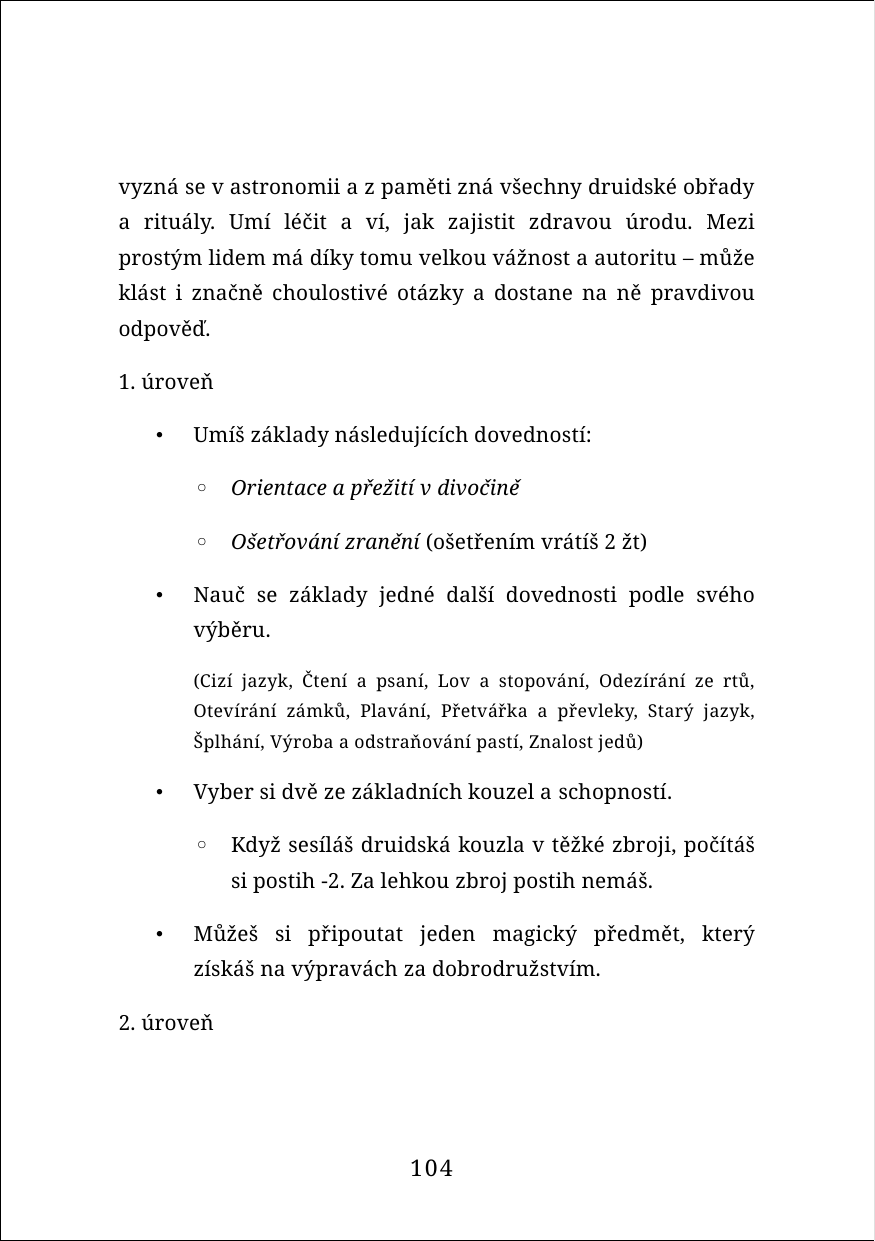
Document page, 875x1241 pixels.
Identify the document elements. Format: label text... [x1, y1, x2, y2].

text vyzná se v astronomii a z paměti zná všechny druidské obřady a rituály. Umí léčit a ví, jak zajistit zdravou úrodu. Mezi prostým lidem má díky tomu velkou vážnost a autoritu – může klást i značně choulostivé otázky a dostane na ně pravdivou odpověď. [118, 172, 756, 342]
list (Cizí jazyk, Čtení a psaní, Lov a stopování, Odezírání ze rtů, Otevírání zámků, Plavání, Přetvářka a převleky, Starý jazyk, Šplhání, Výroba a odstraňování pastí, Znalost jedů) [156, 669, 756, 753]
list Orientace a přežití v divočině [193, 473, 756, 502]
list Umíš základy následujících dovedností: [156, 420, 756, 449]
list Můžeš si připoutat jeden magický předmět, který získáš na výpravách za dobrodružstvím. [156, 919, 756, 983]
list Nauč se základy jedné další dovednosti podle svého výběru. [156, 580, 756, 644]
text 2. úroveň [118, 1008, 756, 1036]
list Když sesíláš druidská kouzla v těžké zbroji, počítáš si postih -2. Za lehkou zbroj postih nemáš. [193, 830, 756, 894]
list Ošetřování zranění (ošetřením vrátíš 2 žt) [193, 527, 756, 555]
list Vyber si dvě ze základních kouzel a schopností. [156, 777, 756, 806]
text 1. úroveň [118, 367, 756, 396]
